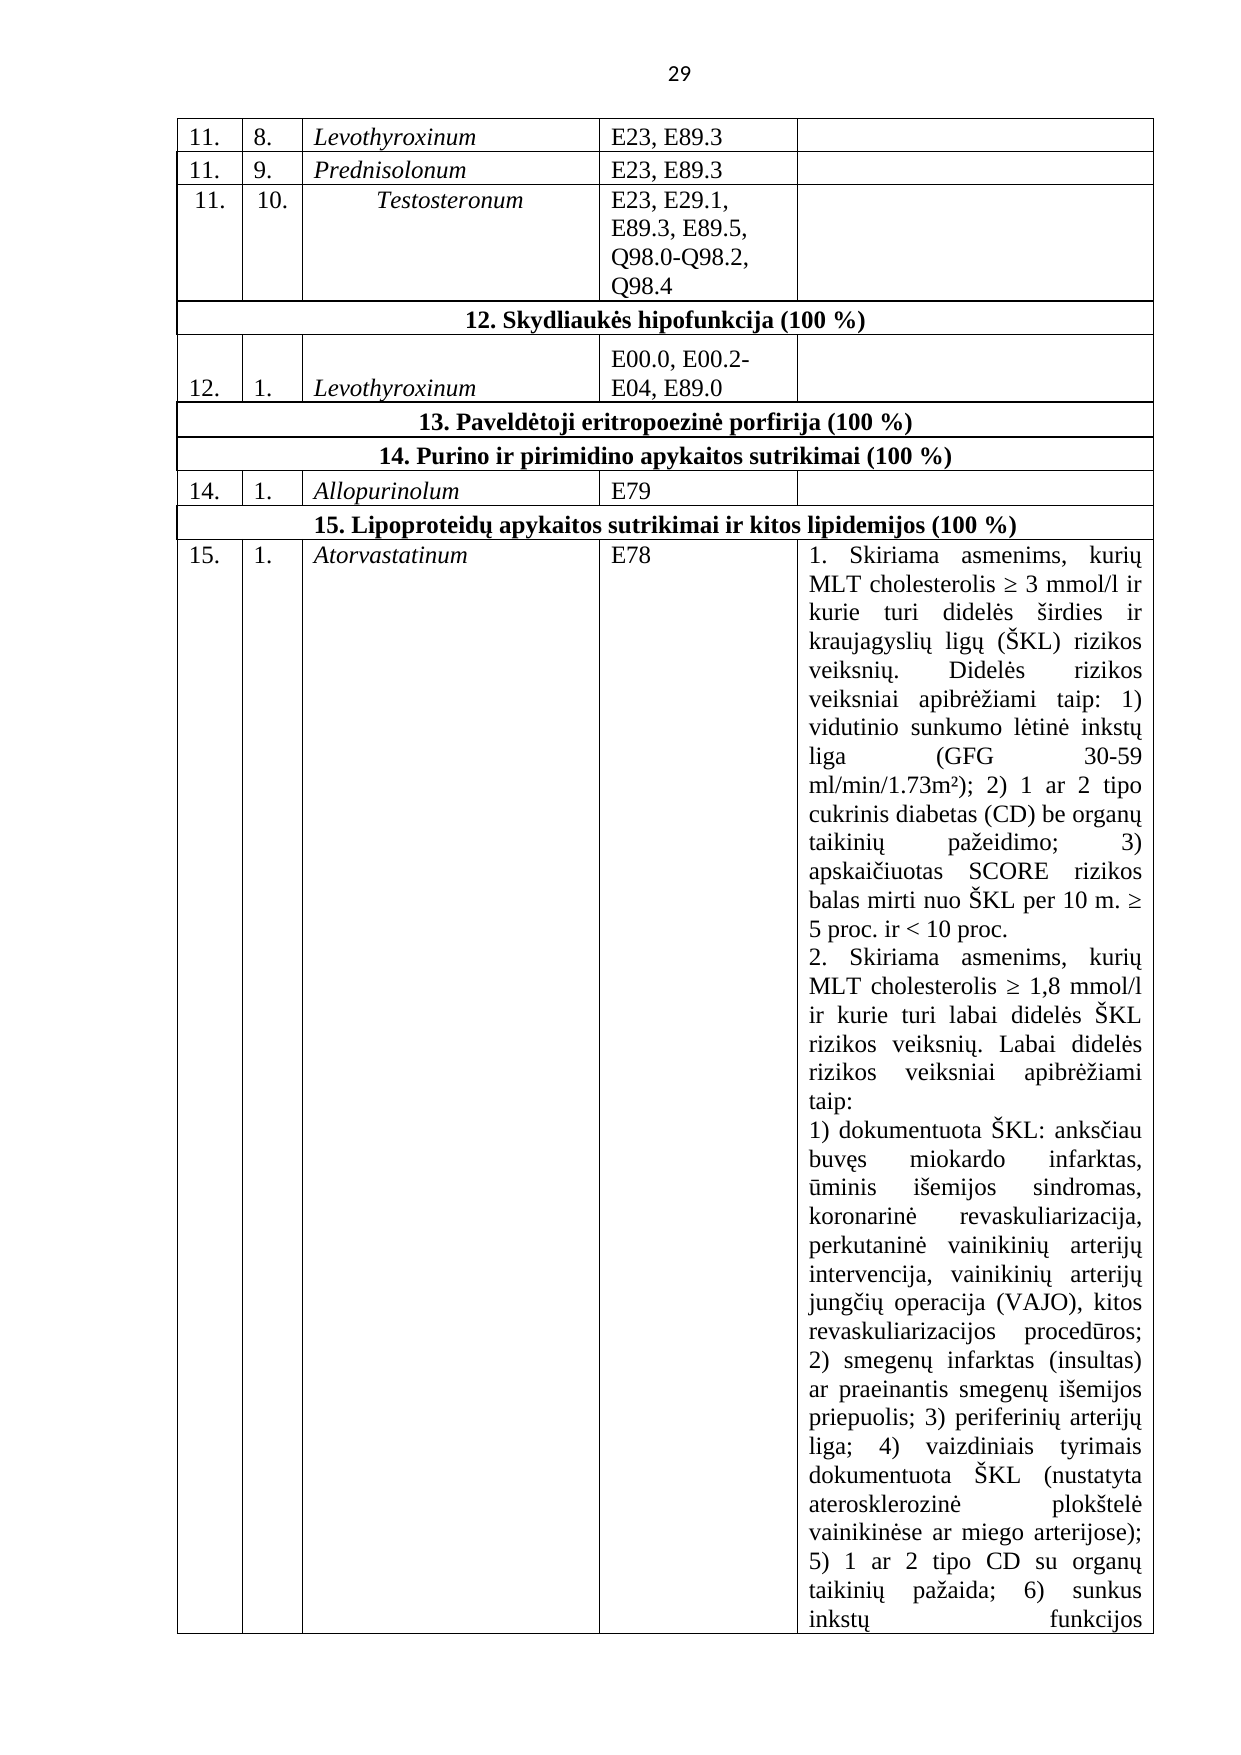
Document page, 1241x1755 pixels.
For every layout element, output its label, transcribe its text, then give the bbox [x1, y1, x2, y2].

table_cell Prednisolonum [303, 152, 599, 184]
table_cell 11. [178, 119, 242, 151]
table_cell E79 [600, 471, 797, 504]
table_cell [798, 471, 1153, 504]
table_cell E78 [600, 540, 797, 1632]
table_cell [798, 119, 1153, 151]
table_cell Levothyroxinum [303, 335, 599, 401]
table_cell 1. [243, 471, 302, 504]
table_cell Allopurinolum [303, 471, 599, 504]
table_cell [798, 152, 1153, 184]
table_cell 13. Paveldėtoji eritropoezinė porfirija (100 %) [178, 403, 1153, 436]
table_cell 1. Skiriama asmenims, kurių MLT cholesterolis ≥ 3 mmol/l ir kurie turi didelės širdies ir kraujagyslių ligų (ŠKL) rizikos veiksnių. Didelės rizikos veiksniai apibrėžiami taip: 1) vidutinio sunkumo lėtinė inkstų liga (GFG 30-59 ml/min/1.73m²); 2) 1 ar 2 tipo cukrinis diabetas (CD) be organų taikinių pažeidimo; 3) apskaičiuotas SCORE rizikos balas mirti nuo ŠKL per 10 m. ≥ 5 proc. ir < 10 proc. 2. Skiriama asmenims, kurių MLT cholesterolis ≥ 1,8 mmol/l ir kurie turi labai didelės ŠKL rizikos veiksnių. Labai didelės rizikos veiksniai apibrėžiami taip: 1) dokumentuota ŠKL: anksčiau buvęs miokardo infarktas, ūminis išemijos sindromas, koronarinė revaskuliarizacija, perkutaninė vainikinių arterijų intervencija, vainikinių arterijų jungčių operacija (VAJO), kitos revaskuliarizacijos procedūros; 2) smegenų infarktas (insultas) ar praeinantis smegenų išemijos priepuolis; 3) periferinių arterijų liga; 4) vaizdiniais tyrimais dokumentuota ŠKL (nustatyta aterosklerozinė plokštelė vainikinėse ar miego arterijose); 5) 1 ar 2 tipo CD su organų taikinių pažaida; 6) sunkus inkstų funkcijos [798, 540, 1153, 1632]
table_cell 14. [178, 471, 242, 504]
table_cell E23, E29.1, E89.3, E89.5, Q98.0-Q98.2, Q98.4 [600, 185, 797, 300]
table_cell Atorvastatinum [303, 540, 599, 1632]
table_cell 12. Skydliaukės hipofunkcija (100 %) [178, 302, 1153, 334]
table_cell 8. [243, 119, 302, 151]
table_cell Levothyroxinum [303, 119, 599, 151]
table_cell 15. [178, 540, 242, 1632]
table_cell E00.0, E00.2- E04, E89.0 [600, 335, 797, 401]
table_cell 11. [178, 152, 242, 184]
table_cell 9. [243, 152, 302, 184]
table_cell E23, E89.3 [600, 152, 797, 184]
table_cell [798, 335, 1153, 401]
table_cell 10. [243, 185, 302, 300]
table_cell 15. Lipoproteidų apykaitos sutrikimai ir kitos lipidemijos (100 %) [178, 506, 1153, 539]
table_cell 12. [178, 335, 242, 401]
table_cell 14. Purino ir pirimidino apykaitos sutrikimai (100 %) [178, 438, 1153, 470]
table_cell [798, 185, 1153, 300]
table_cell Testosteronum [303, 185, 599, 300]
table_cell 11. [178, 185, 242, 300]
table_cell 1. [243, 540, 302, 1632]
table_cell 1. [243, 335, 302, 401]
table_cell E23, E89.3 [600, 119, 797, 151]
